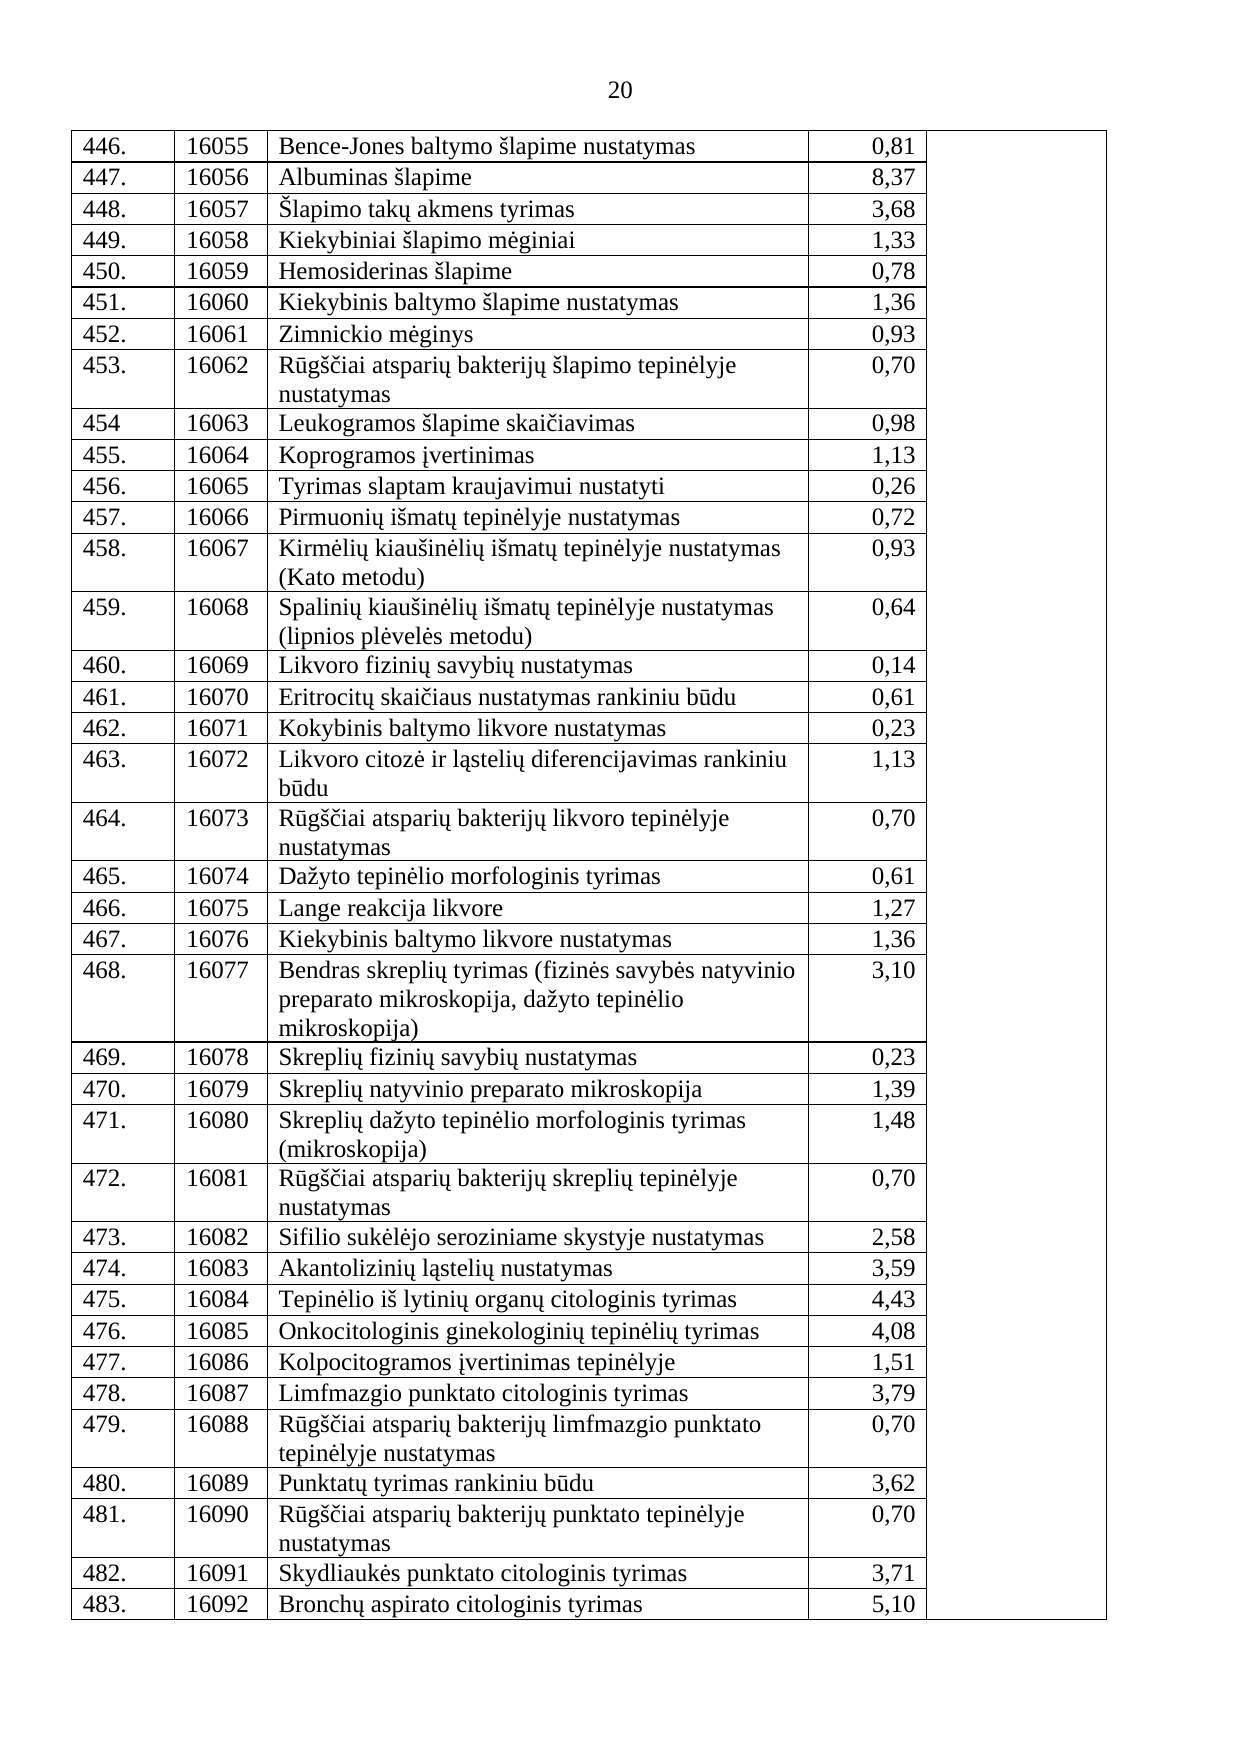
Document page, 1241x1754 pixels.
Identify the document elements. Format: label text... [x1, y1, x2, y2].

table_cell 3,62 [809, 1468, 926, 1498]
table_cell 16068 [175, 592, 267, 649]
table_cell 16062 [175, 350, 267, 407]
table_cell 16071 [175, 713, 267, 743]
table_cell 0,26 [809, 471, 926, 501]
table_cell Pirmuonių išmatų tepinėlyje nustatymas [268, 502, 808, 532]
table_cell Kiekybinis baltymo likvore nustatymas [268, 924, 808, 954]
table_cell Albuminas šlapime [268, 163, 808, 193]
table_cell 16087 [175, 1378, 267, 1408]
table_cell Kiekybinis baltymo šlapime nustatymas [268, 288, 808, 318]
table_cell [1107, 802, 1120, 860]
table_cell [1107, 408, 1120, 439]
table_cell 16074 [175, 861, 267, 892]
table_cell [1107, 1498, 1120, 1557]
table_cell 16066 [175, 502, 267, 532]
table_cell Limfmazgio punktato citologinis tyrimas [268, 1378, 808, 1408]
table_cell Spalinių kiaušinėlių išmatų tepinėlyje nustatymas (lipnios plėvelės metodu) [268, 592, 808, 649]
table_cell 8,37 [809, 163, 926, 193]
table_cell 0,72 [809, 502, 926, 532]
table_cell 3,59 [809, 1253, 926, 1283]
table_cell 3,68 [809, 194, 926, 224]
table_cell 453. [72, 350, 174, 407]
table_cell 452. [72, 319, 174, 349]
table_cell [1107, 712, 1120, 743]
table_cell 450. [72, 256, 174, 286]
table_cell [1107, 1221, 1120, 1252]
table_cell 471. [72, 1105, 174, 1162]
table_cell [1107, 349, 1120, 407]
table_cell 1,13 [809, 744, 926, 802]
table_cell Lange reakcija likvore [268, 893, 808, 923]
table_cell [1107, 161, 1120, 193]
table_cell 3,79 [809, 1378, 926, 1408]
table_cell 454 [72, 409, 174, 439]
table_cell Skreplių dažyto tepinėlio morfologinis tyrimas (mikroskopija) [268, 1105, 808, 1162]
table_cell 16067 [175, 534, 267, 591]
table_cell Rūgščiai atsparių bakterijų punktato tepinėlyje nustatymas [268, 1499, 808, 1557]
table_cell Skreplių fizinių savybių nustatymas [268, 1043, 808, 1073]
table_cell 16084 [175, 1285, 267, 1315]
table_cell Rūgščiai atsparių bakterijų šlapimo tepinėlyje nustatymas [268, 350, 808, 407]
table_cell Sifilio sukėlėjo seroziniame skystyje nustatymas [268, 1222, 808, 1252]
table_cell 477. [72, 1347, 174, 1377]
table_cell 464. [72, 803, 174, 860]
table_cell 0,23 [809, 713, 926, 743]
table_cell 0,70 [809, 1164, 926, 1221]
table_cell 3,10 [809, 955, 926, 1041]
table_cell 480. [72, 1468, 174, 1498]
table_cell 456. [72, 471, 174, 501]
table_cell 1,51 [809, 1347, 926, 1377]
table_cell Skydliaukės punktato citologinis tyrimas [268, 1558, 808, 1588]
table_cell 466. [72, 893, 174, 923]
table_cell Tepinėlio iš lytinių organų citologinis tyrimas [268, 1285, 808, 1315]
table_cell Kiekybiniai šlapimo mėginiai [268, 225, 808, 255]
table_cell 451. [72, 288, 174, 318]
table_cell 4,08 [809, 1316, 926, 1346]
table_cell [1107, 1163, 1120, 1221]
table_cell Akantolizinių ląstelių nustatymas [268, 1253, 808, 1283]
table_cell Kokybinis baltymo likvore nustatymas [268, 713, 808, 743]
table_cell [1107, 1377, 1120, 1408]
table_cell Kirmėlių kiaušinėlių išmatų tepinėlyje nustatymas (Kato metodu) [268, 534, 808, 591]
table_cell 16086 [175, 1347, 267, 1377]
table_cell 16089 [175, 1468, 267, 1498]
table_cell 470. [72, 1074, 174, 1104]
table_cell Punktatų tyrimas rankiniu būdu [268, 1468, 808, 1498]
table_cell 472. [72, 1164, 174, 1221]
table_cell [1107, 255, 1120, 286]
table_cell 482. [72, 1558, 174, 1588]
table_cell 16063 [175, 409, 267, 439]
table_cell 459. [72, 592, 174, 649]
table_cell Rūgščiai atsparių bakterijų likvoro tepinėlyje nustatymas [268, 803, 808, 860]
table_cell 0,93 [809, 534, 926, 591]
table_cell 16092 [175, 1589, 267, 1619]
table_cell 16061 [175, 319, 267, 349]
table_cell 16091 [175, 1558, 267, 1588]
table_cell [1107, 1346, 1120, 1377]
table_cell 16060 [175, 288, 267, 318]
table_cell [927, 131, 1106, 1619]
table_cell 16090 [175, 1499, 267, 1557]
table_cell Hemosiderinas šlapime [268, 256, 808, 286]
table_cell 483. [72, 1589, 174, 1619]
table_cell Skreplių natyvinio preparato mikroskopija [268, 1074, 808, 1104]
table_cell 0,61 [809, 682, 926, 712]
table_cell [1107, 1104, 1120, 1162]
table_cell 2,58 [809, 1222, 926, 1252]
table_cell [1107, 1409, 1120, 1467]
table_cell [1107, 1073, 1120, 1104]
table_cell 460. [72, 651, 174, 681]
table_cell 16083 [175, 1253, 267, 1283]
table_cell 1,48 [809, 1105, 926, 1162]
table_cell 469. [72, 1043, 174, 1073]
table_cell 16055 [175, 131, 267, 161]
table_cell [1107, 1252, 1120, 1283]
table_cell [1107, 1467, 1120, 1498]
table_cell Onkocitologinis ginekologinių tepinėlių tyrimas [268, 1316, 808, 1346]
table_cell 0,78 [809, 256, 926, 286]
table_cell [1107, 923, 1120, 954]
table_cell Šlapimo takų akmens tyrimas [268, 194, 808, 224]
table_cell 467. [72, 924, 174, 954]
table_cell [1107, 591, 1120, 649]
table_cell 16064 [175, 440, 267, 470]
table_cell 1,39 [809, 1074, 926, 1104]
table_cell [1107, 318, 1120, 349]
table_cell 1,36 [809, 924, 926, 954]
table_cell 462. [72, 713, 174, 743]
table_cell [1107, 533, 1120, 591]
table_cell Rūgščiai atsparių bakterijų limfmazgio punktato tepinėlyje nustatymas [268, 1410, 808, 1467]
table_cell 0,98 [809, 409, 926, 439]
table_cell [1107, 470, 1120, 501]
table_cell [1107, 439, 1120, 470]
table_cell [1107, 1284, 1120, 1315]
table_cell 16085 [175, 1316, 267, 1346]
table_cell 457. [72, 502, 174, 532]
table_cell 463. [72, 744, 174, 802]
table_cell 468. [72, 955, 174, 1041]
table_cell 16056 [175, 163, 267, 193]
table_cell 16082 [175, 1222, 267, 1252]
table_cell 16057 [175, 194, 267, 224]
table_cell 1,27 [809, 893, 926, 923]
table_cell 0,61 [809, 861, 926, 892]
table_cell 0,64 [809, 592, 926, 649]
table_cell 16081 [175, 1164, 267, 1221]
table_cell Leukogramos šlapime skaičiavimas [268, 409, 808, 439]
table_cell [1107, 224, 1120, 255]
table_cell 0,14 [809, 651, 926, 681]
table_cell 16058 [175, 225, 267, 255]
table_cell 1,33 [809, 225, 926, 255]
table_cell 0,93 [809, 319, 926, 349]
table_cell [1107, 1041, 1120, 1073]
table_cell 1,36 [809, 288, 926, 318]
table_cell [1107, 681, 1120, 712]
table_cell 473. [72, 1222, 174, 1252]
table_cell 16080 [175, 1105, 267, 1162]
table_cell 4,43 [809, 1285, 926, 1315]
table_cell [1107, 501, 1120, 532]
table_cell Rūgščiai atsparių bakterijų skreplių tepinėlyje nustatymas [268, 1164, 808, 1221]
table_cell 16075 [175, 893, 267, 923]
table_cell Dažyto tepinėlio morfologinis tyrimas [268, 861, 808, 892]
table_cell Kolpocitogramos įvertinimas tepinėlyje [268, 1347, 808, 1377]
table_cell Bendras skreplių tyrimas (fizinės savybės natyvinio preparato mikroskopija, dažyto tepinėlio mikroskopija) [268, 955, 808, 1041]
table_cell 0,70 [809, 350, 926, 407]
table_cell Bence-Jones baltymo šlapime nustatymas [268, 131, 808, 161]
table_cell 16065 [175, 471, 267, 501]
table_cell 16069 [175, 651, 267, 681]
table_cell [1107, 1315, 1120, 1346]
table_cell 0,81 [809, 131, 926, 161]
table_cell 16072 [175, 744, 267, 802]
table_cell 481. [72, 1499, 174, 1557]
table_cell 455. [72, 440, 174, 470]
table_cell 16076 [175, 924, 267, 954]
table_cell Zimnickio mėginys [268, 319, 808, 349]
table_cell 475. [72, 1285, 174, 1315]
table_cell [1107, 892, 1120, 923]
table_cell 461. [72, 682, 174, 712]
table_cell 16088 [175, 1410, 267, 1467]
table_cell Bronchų aspirato citologinis tyrimas [268, 1589, 808, 1619]
table_cell 448. [72, 194, 174, 224]
table_cell 0,70 [809, 1410, 926, 1467]
table_cell Likvoro citozė ir ląstelių diferencijavimas rankiniu būdu [268, 744, 808, 802]
table_cell [1107, 860, 1120, 892]
table_cell 0,70 [809, 1499, 926, 1557]
table_cell [1107, 743, 1120, 802]
table_cell 16078 [175, 1043, 267, 1073]
table_cell 16073 [175, 803, 267, 860]
table_cell 0,23 [809, 1043, 926, 1073]
table_cell 474. [72, 1253, 174, 1283]
table_cell 0,70 [809, 803, 926, 860]
table_cell Eritrocitų skaičiaus nustatymas rankiniu būdu [268, 682, 808, 712]
table_cell [1107, 650, 1120, 681]
table_cell 16059 [175, 256, 267, 286]
table_cell Koprogramos įvertinimas [268, 440, 808, 470]
table_cell 16079 [175, 1074, 267, 1104]
table_cell [1107, 1557, 1120, 1588]
table_cell 1,13 [809, 440, 926, 470]
table_cell 458. [72, 534, 174, 591]
table_cell Tyrimas slaptam kraujavimui nustatyti [268, 471, 808, 501]
table_cell 16070 [175, 682, 267, 712]
table_cell Likvoro fizinių savybių nustatymas [268, 651, 808, 681]
table_cell 447. [72, 163, 174, 193]
table_cell [1107, 193, 1120, 224]
table_cell 476. [72, 1316, 174, 1346]
table_cell 449. [72, 225, 174, 255]
table_cell 3,71 [809, 1558, 926, 1588]
table_cell [1107, 130, 1120, 161]
table_cell [1107, 954, 1120, 1041]
table_cell 446. [72, 131, 174, 161]
table_cell 16077 [175, 955, 267, 1041]
table_cell 5,10 [809, 1589, 926, 1619]
table_cell 479. [72, 1410, 174, 1467]
table_cell [1107, 1588, 1120, 1619]
table_cell 478. [72, 1378, 174, 1408]
table_cell 465. [72, 861, 174, 892]
table_cell [1107, 286, 1120, 318]
